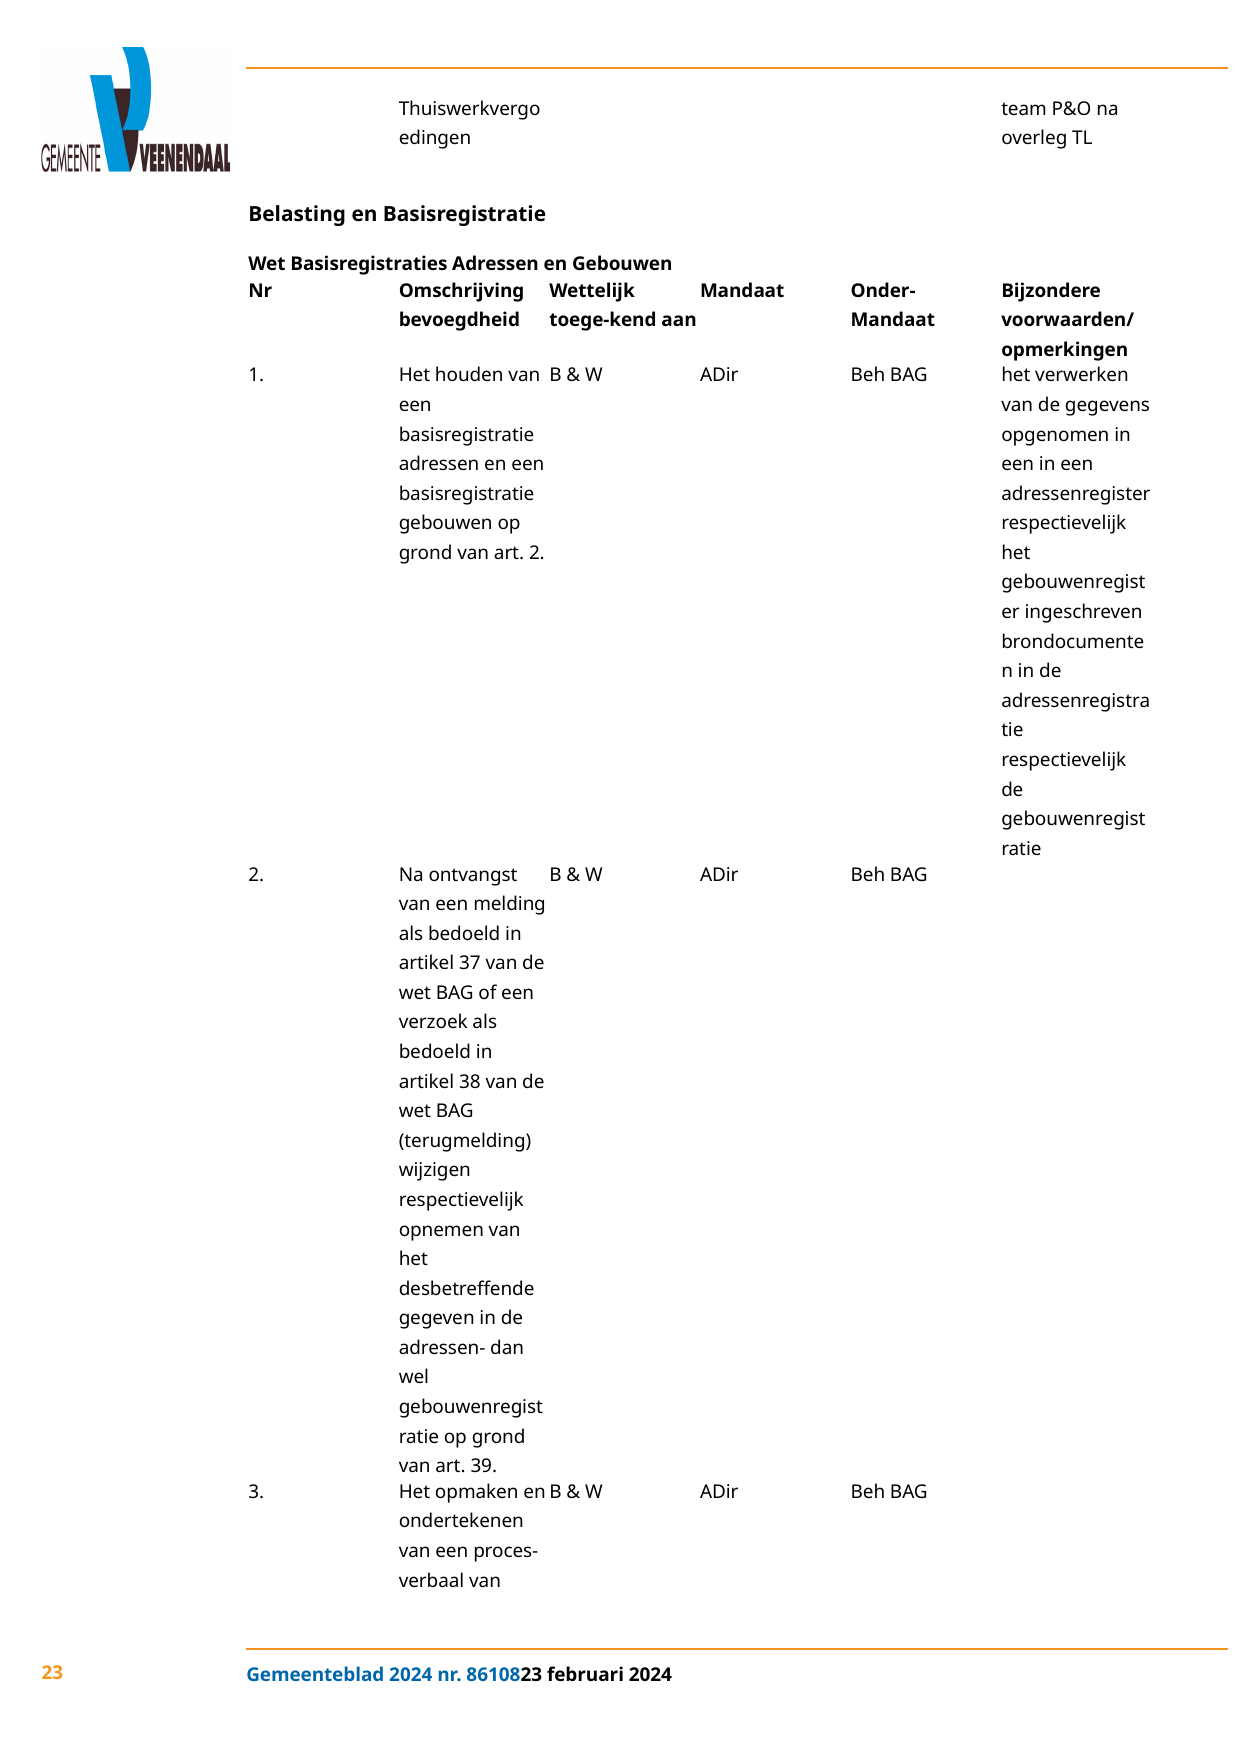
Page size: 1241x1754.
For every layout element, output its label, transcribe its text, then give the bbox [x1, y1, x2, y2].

table_cell Het opmaken en ondertekenen van een proces-verbaal van [399, 1478, 549, 1593]
picture [41, 47, 130, 172]
table_cell het verwerken van de gegevens opgenomen in een in een adressenregister respectievelijk het gebouwenregister ingeschreven brondocumenten in de adressenregistratie respectievelijk de gebouwenregistratie [1001, 362, 1152, 861]
table_cell B & W [549, 362, 700, 861]
table_header Bijzondere voorwaarden/ opmerkingen [1001, 277, 1152, 362]
picture [123, 47, 231, 172]
table_cell B & W [549, 1478, 700, 1593]
table_cell [248, 1478, 398, 1593]
table_cell Na ontvangst van een melding als bedoeld in artikel 37 van de wet BAG of een verzoek als bedoeld in artikel 38 van de wet BAG (terugmelding) wijzigen respectievelijk opnemen van het desbetreffende gegeven in de adressen- dan wel gebouwenregistratie op grond van art. 39. [399, 861, 549, 1478]
table_header Wettelijk toege-kend aan [549, 277, 700, 362]
table_header Omschrijving bevoegdheid [399, 277, 549, 362]
table_header Onder- Mandaat [850, 277, 1001, 362]
table_cell ADir [700, 362, 850, 861]
table_cell Het houden van een basisregistratie adressen en een basisregistratie gebouwen op grond van art. 2. [399, 362, 549, 861]
table_cell Beh BAG [850, 362, 1001, 861]
table_cell Beh BAG [850, 1478, 1001, 1593]
table_cell [248, 362, 398, 861]
table_cell B & W [549, 861, 700, 1478]
table_cell Thuiswerkvergoedingen [399, 95, 549, 150]
table_cell [700, 95, 850, 150]
table_cell Beh BAG [850, 861, 1001, 1478]
table_cell [248, 95, 398, 150]
text Wet Basisregistraties Adressen en Gebouwen [248, 248, 1152, 277]
table_header Nr [248, 277, 398, 362]
table_header Mandaat [700, 277, 850, 362]
table_cell [850, 95, 1001, 150]
table_cell [549, 95, 700, 150]
text Belasting en Basisregistratie [248, 199, 1152, 227]
table_cell team P&O na overleg TL [1001, 95, 1152, 150]
table_cell [1001, 861, 1152, 1478]
table_cell [1001, 1478, 1152, 1593]
table_cell [248, 861, 398, 1478]
table_cell ADir [700, 861, 850, 1478]
table_cell ADir [700, 1478, 850, 1593]
